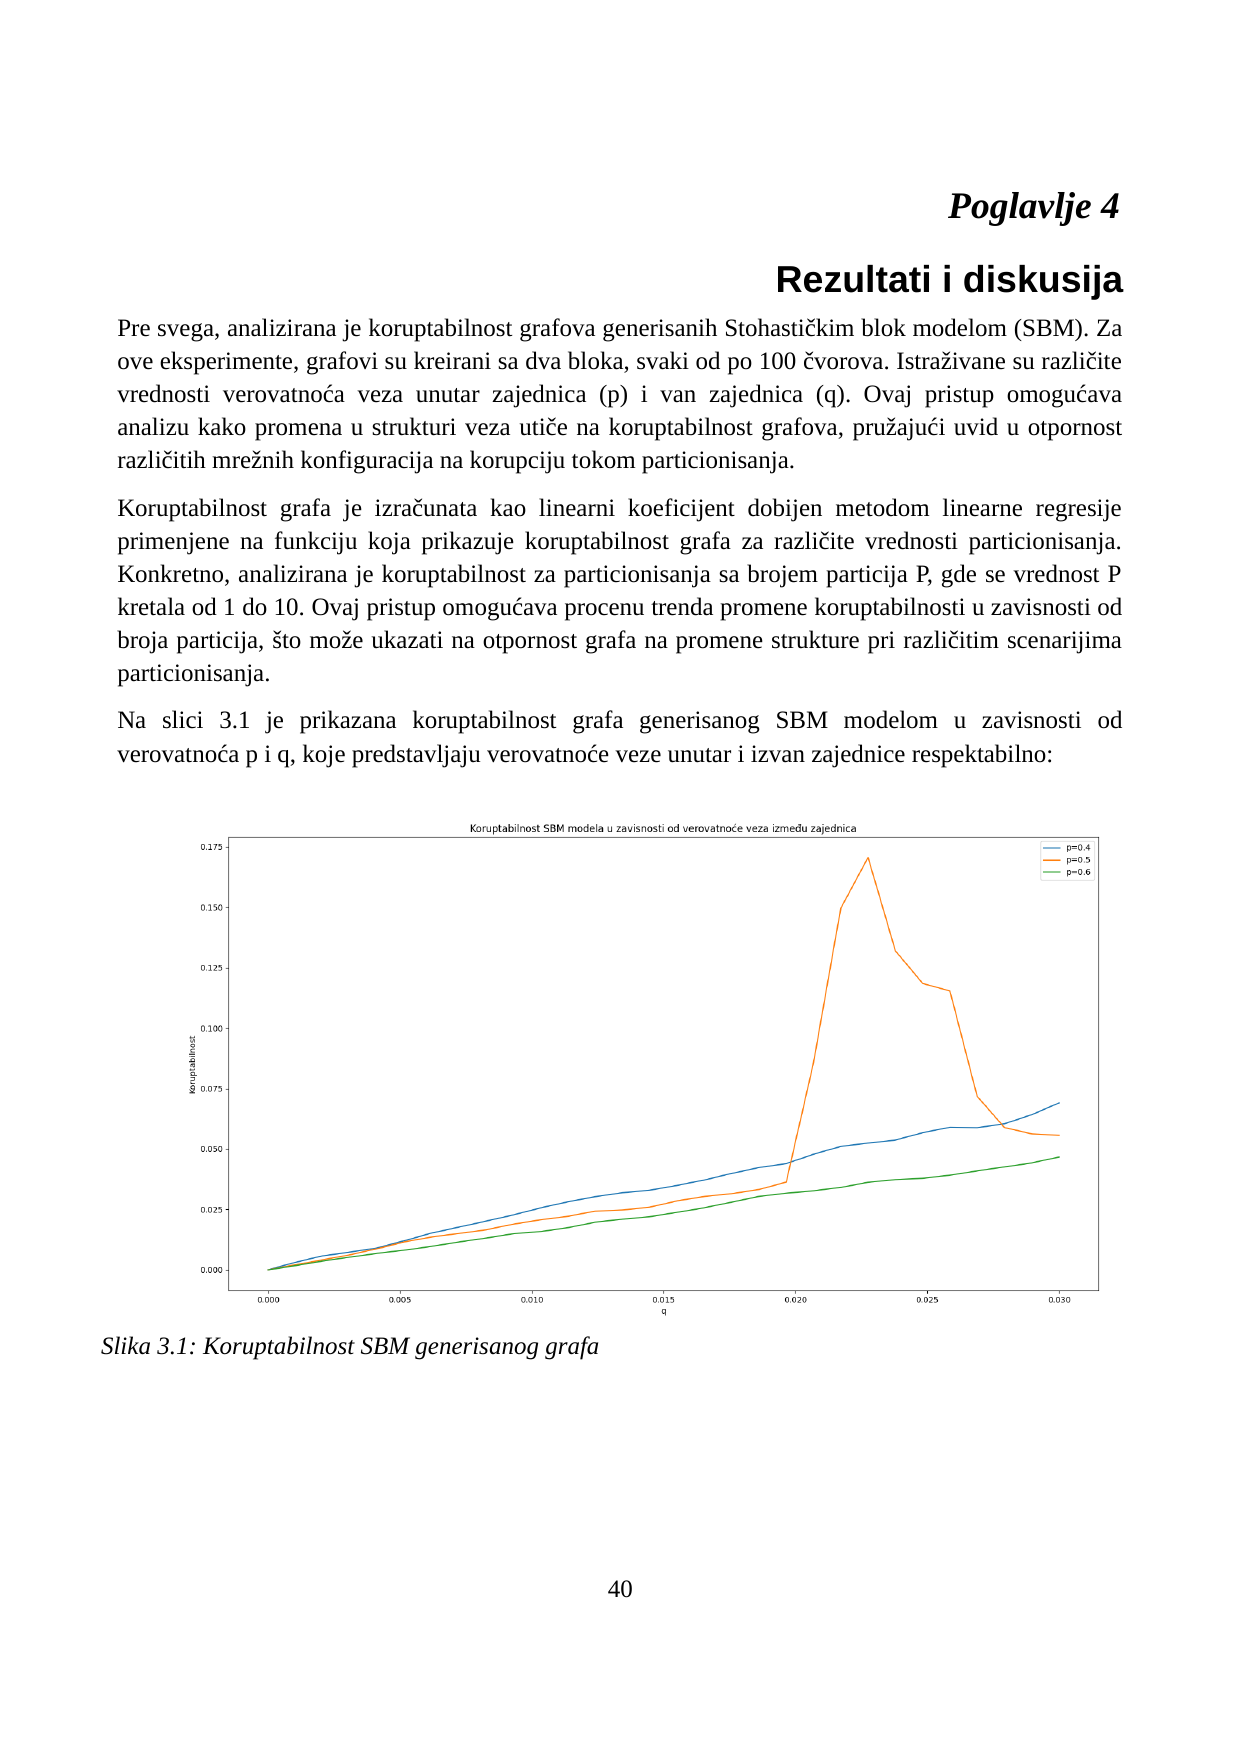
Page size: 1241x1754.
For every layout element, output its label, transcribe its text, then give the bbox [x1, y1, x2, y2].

subtitle Rezultati i diskusija [117, 258, 1123, 301]
text Pre svega, analizirana je koruptabilnost grafova generisanih Stohastičkim blok modelom (SBM). Za ove eksperimente, grafovi su kreirani sa dva bloka, svaki od po 100 čvorova. Istraživane su različite vrednosti verovatnoća veza unutar zajednica (p) i van zajednica (q). Ovaj pristup omogućava analizu kako promena u strukturi veza utiče na koruptabilnost grafova, pružajući uvid u otpornost različitih mrežnih konfiguracija na korupciju tokom particionisanja. [117, 313, 1123, 474]
picture [117, 798, 1124, 1331]
text Slika 3.1: Koruptabilnost SBM generisanog grafa [101, 1331, 1139, 1360]
text Na slici 3.1 je prikazana koruptabilnost grafa generisanog SBM modelom u zavisnosti od verovatnoća p i q, koje predstavljaju verovatnoće veze unutar i izvan zajednice respektabilno: [117, 706, 1123, 767]
text Poglavlje 4 [117, 183, 1123, 226]
text Koruptabilnost grafa je izračunata kao linearni koeficijent dobijen metodom linearne regresije primenjene na funkciju koja prikazuje koruptabilnost grafa za različite vrednosti particionisanja. Konkretno, analizirana je koruptabilnost za particionisanja sa brojem particija P, gde se vrednost P kretala od 1 do 10. Ovaj pristup omogućava procenu trenda promene koruptabilnosti u zavisnosti od broja particija, što može ukazati na otpornost grafa na promene strukture pri različitim scenarijima particionisanja. [117, 493, 1123, 687]
